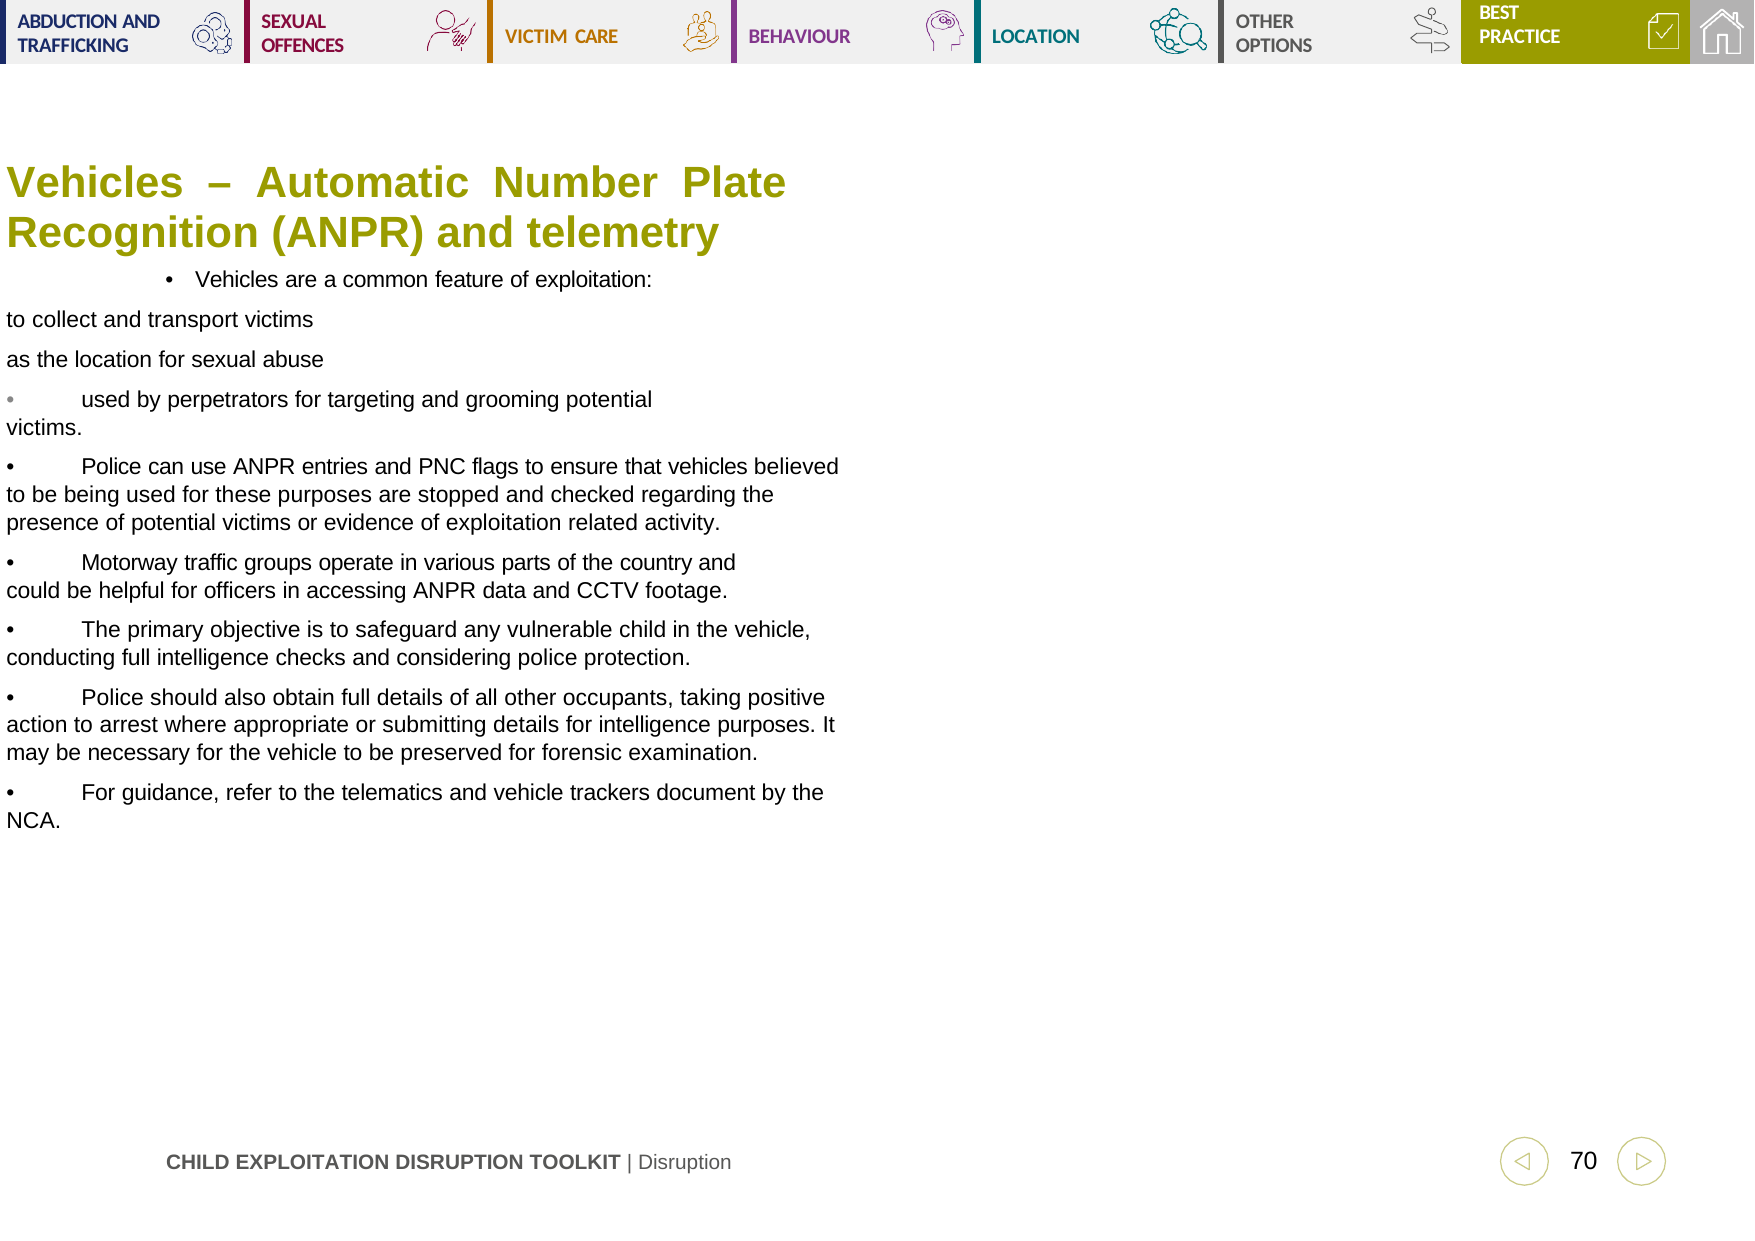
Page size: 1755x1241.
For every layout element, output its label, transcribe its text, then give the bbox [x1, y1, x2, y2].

list Motorway traffic groups operate in various parts of the country and could be helpful for officers in accessing ANPR data and CCTV footage. [6, 549, 795, 603]
list used by perpetrators for targeting and grooming potential victims. [6, 386, 699, 440]
subtitle Vehicles – Automatic Number Plate Recognition (ANPR) and telemetry [6, 158, 787, 256]
list Police should also obtain full details of all other occupants, taking positive action to arrest where appropriate or submitting details for intelligence purposes. It may be necessary for the vehicle to be preserved for forensic examination. [6, 683, 846, 766]
list For guidance, refer to the telematics and vehicle trackers document by the NCA. [6, 779, 860, 833]
list Vehicles are a common feature of exploitation: [165, 266, 1702, 292]
list Police can use ANPR entries and PNC flags to ensure that vehicles believed to be being used for these purposes are stopped and checked regarding the presence of potential victims or evidence of exploitation related activity. [6, 453, 853, 536]
list as the location for sexual abuse [0, 346, 1702, 372]
list The primary objective is to safeguard any vulnerable child in the vehicle, conducting full intelligence checks and considering police protection. [6, 616, 812, 670]
list to collect and transport victims [0, 306, 1702, 332]
